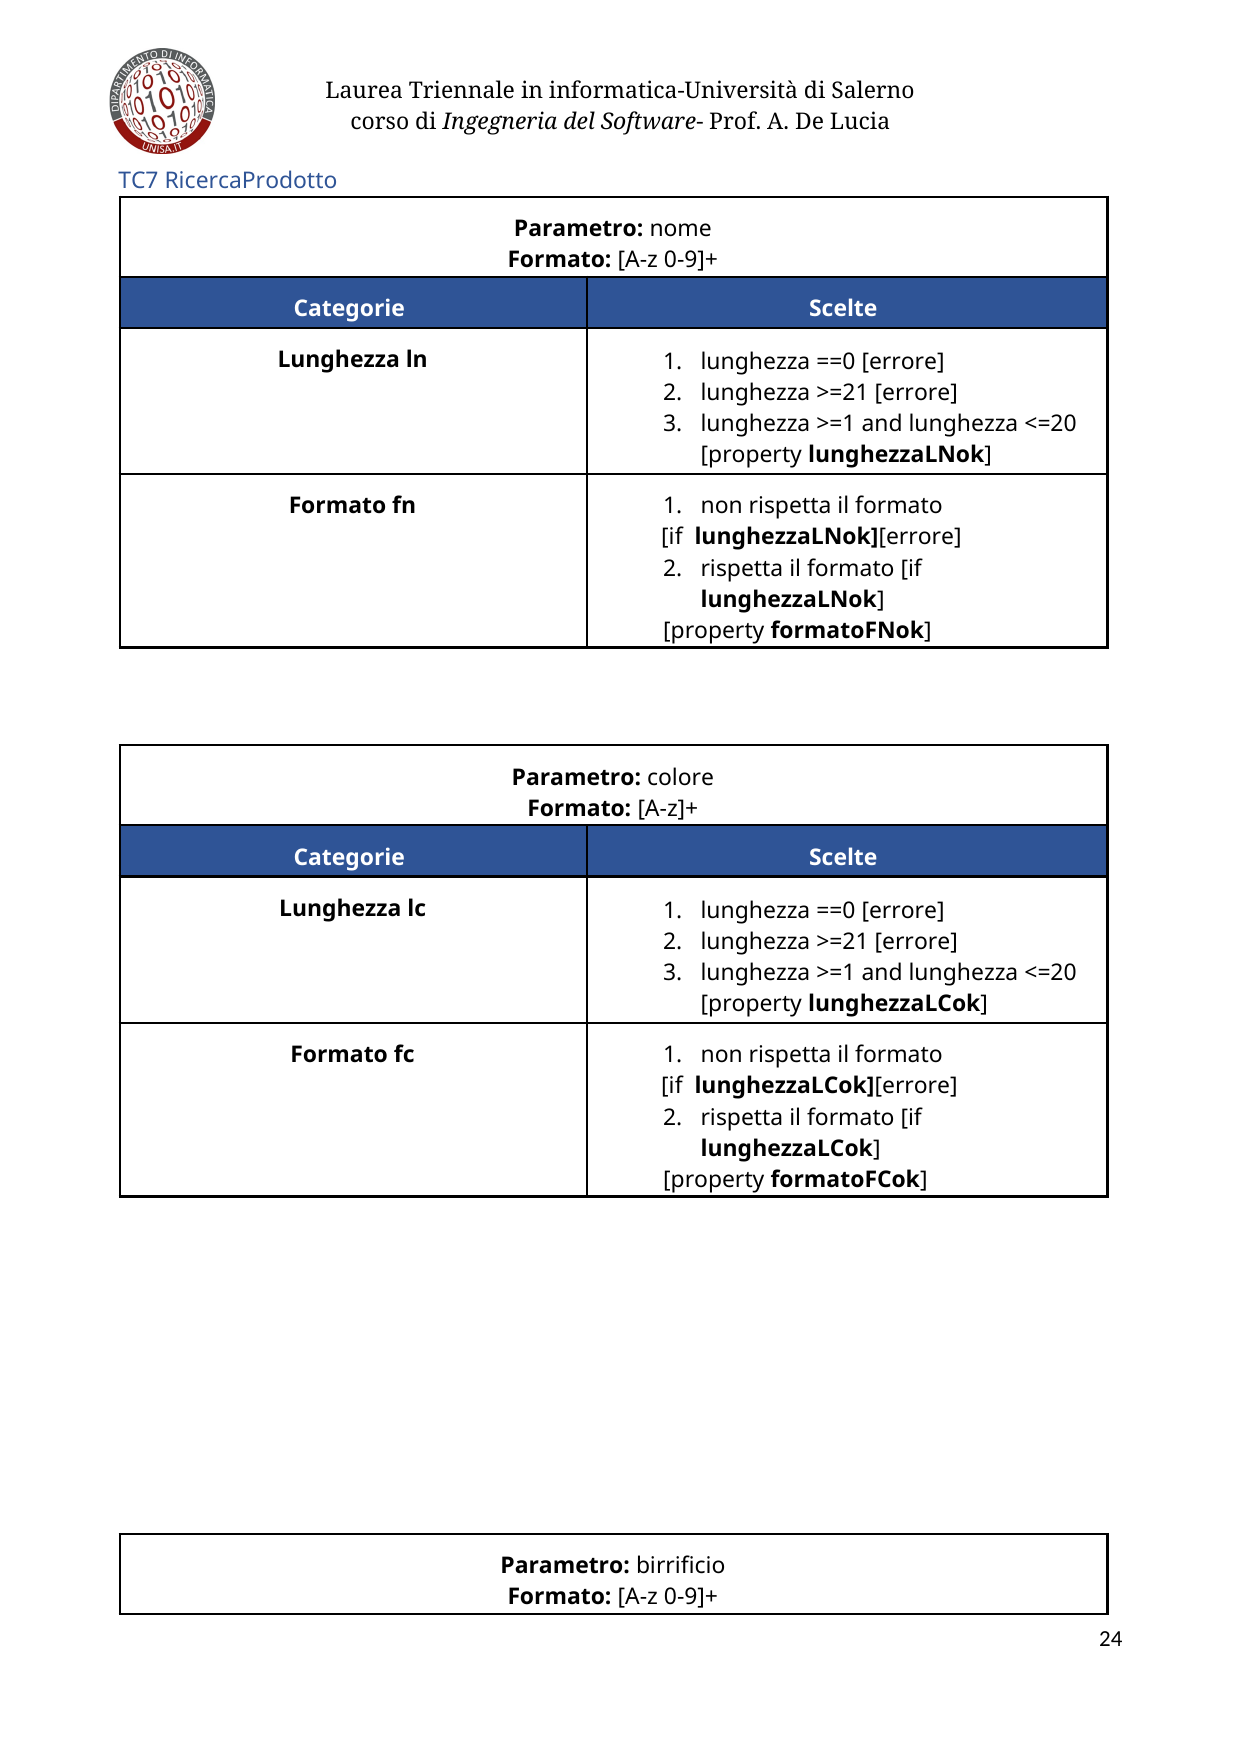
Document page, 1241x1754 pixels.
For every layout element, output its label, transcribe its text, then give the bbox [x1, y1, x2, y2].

table_cell Lunghezza ln [121, 329, 586, 473]
table_cell Scelte [588, 826, 1106, 875]
table_cell Formato fc [121, 1024, 586, 1195]
table_header Parametro: colore Formato: [A-z]+ [121, 746, 1106, 824]
table_cell lunghezza ==0 [errore] lunghezza >=21 [errore] lunghezza >=1 and lunghezza <=20 [property lunghezzaLNok] [588, 329, 1106, 473]
subtitle TC7 RicercaProdotto [118, 164, 1122, 196]
table_cell non rispetta il formato [if lunghezzaLCok][errore] rispetta il formato [if lunghezzaLCok] [property formatoFCok] [588, 1024, 1106, 1195]
table_header Parametro: nome Formato: [A-z 0-9]+ [121, 198, 1106, 276]
table_cell Scelte [588, 278, 1106, 327]
table_cell Categorie [121, 826, 586, 875]
table_cell Lunghezza lc [121, 878, 586, 1022]
table_cell lunghezza ==0 [errore] lunghezza >=21 [errore] lunghezza >=1 and lunghezza <=20 [property lunghezzaLCok] [588, 878, 1106, 1022]
table_cell Formato fn [121, 475, 586, 646]
table_header Parametro: birrificio Formato: [A-z 0-9]+ [121, 1535, 1106, 1613]
table_cell non rispetta il formato [if lunghezzaLNok][errore] rispetta il formato [if lunghezzaLNok] [property formatoFNok] [588, 475, 1106, 646]
table_cell Categorie [121, 278, 586, 327]
